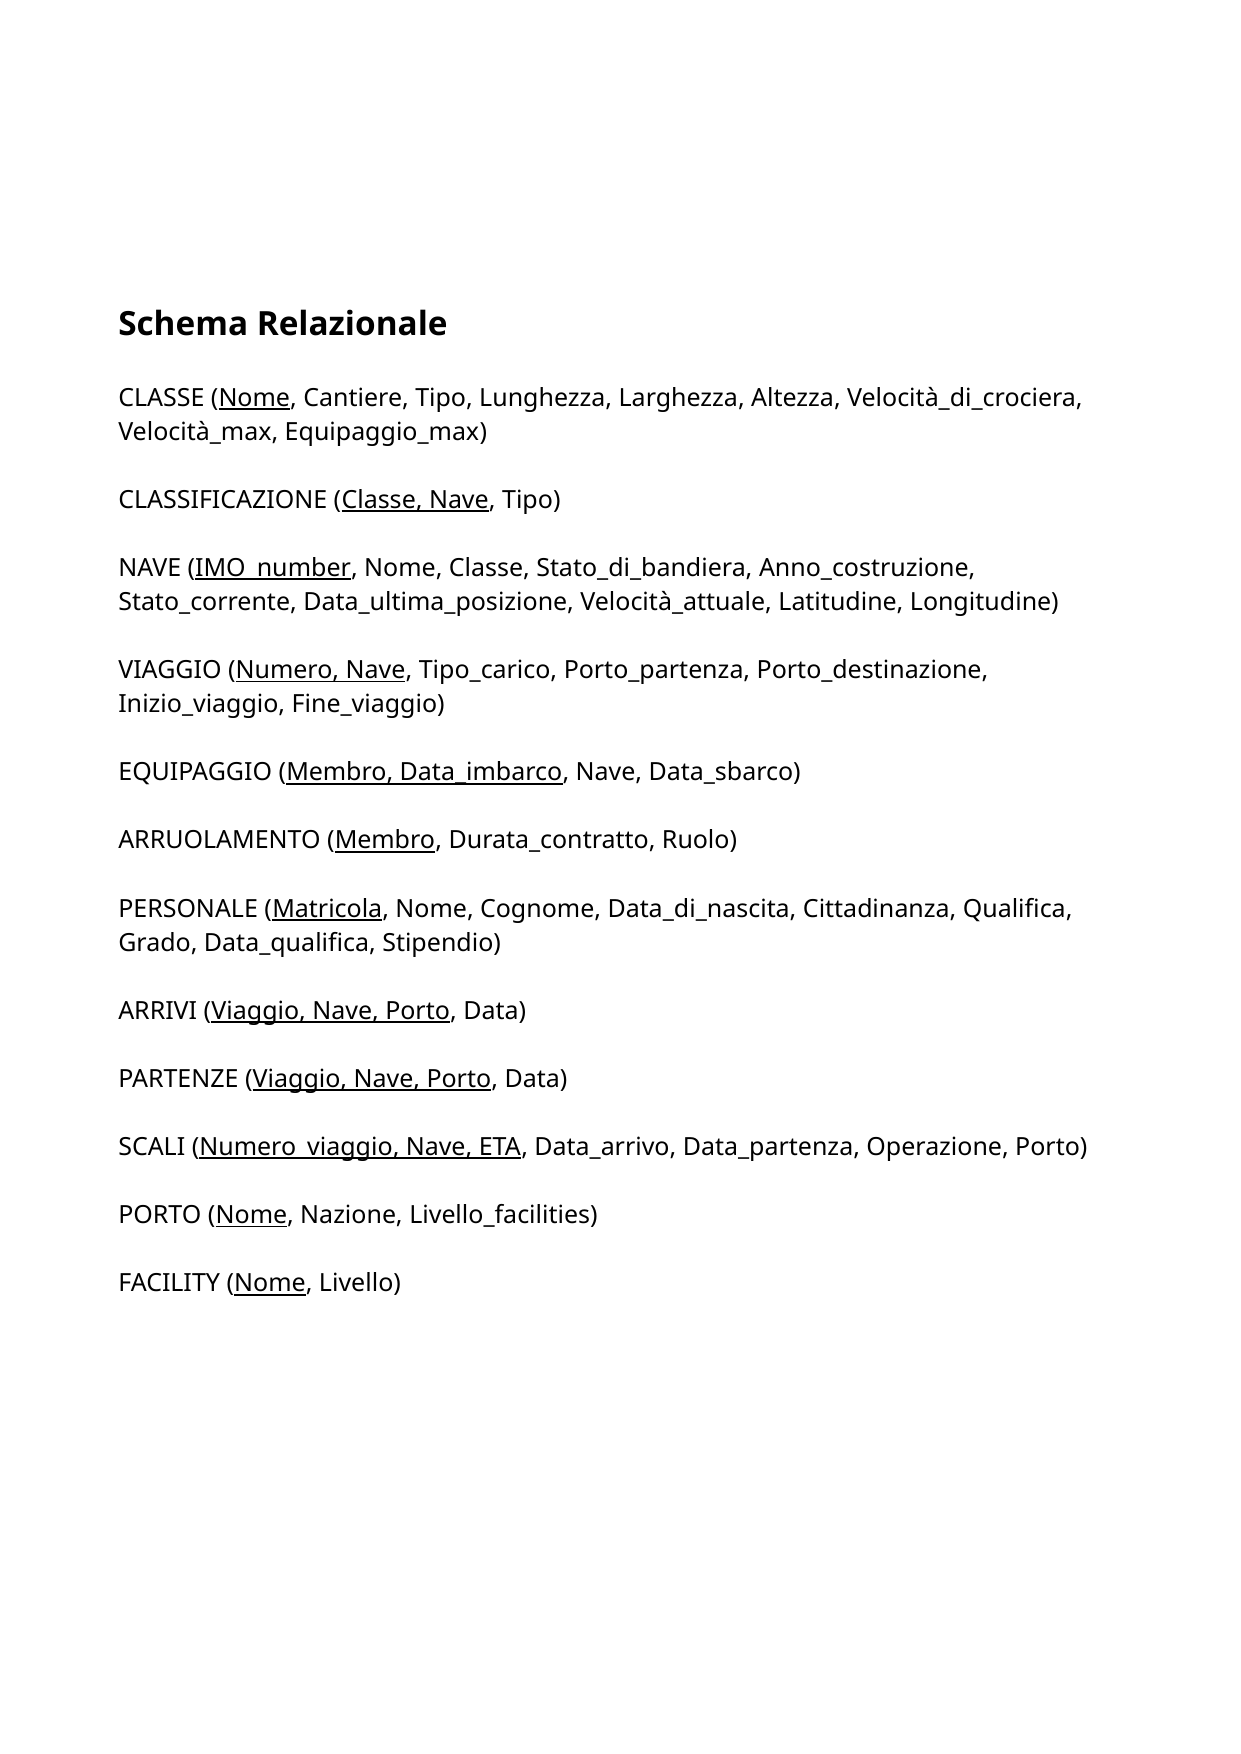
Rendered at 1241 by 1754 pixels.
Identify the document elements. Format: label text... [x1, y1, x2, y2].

text EQUIPAGGIO (Membro, Data_imbarco, Nave, Data_sbarco) [118, 754, 1122, 788]
text FACILITY (Nome, Livello) [118, 1265, 1122, 1299]
text NAVE (IMO_number, Nome, Classe, Stato_di_bandiera, Anno_costruzione, Stato_corrente, Data_ultima_posizione, Velocità_attuale, Latitudine, Longitudine) [118, 549, 1122, 618]
text Schema Relazionale [118, 300, 1122, 345]
text CLASSE (Nome, Cantiere, Tipo, Lunghezza, Larghezza, Altezza, Velocità_di_crociera, Velocità_max, Equipaggio_max) [118, 379, 1122, 447]
text PERSONALE (Matricola, Nome, Cognome, Data_di_nascita, Cittadinanza, Qualifica, Grado, Data_qualifica, Stipendio) [118, 890, 1122, 958]
text VIAGGIO (Numero, Nave, Tipo_carico, Porto_partenza, Porto_destinazione, Inizio_viaggio, Fine_viaggio) [118, 652, 1122, 720]
text SCALI (Numero_viaggio, Nave, ETA, Data_arrivo, Data_partenza, Operazione, Porto) [118, 1129, 1122, 1163]
text ARRUOLAMENTO (Membro, Durata_contratto, Ruolo) [118, 822, 1122, 856]
text PORTO (Nome, Nazione, Livello_facilities) [118, 1197, 1122, 1231]
text ARRIVI (Viaggio, Nave, Porto, Data) [118, 992, 1122, 1026]
text PARTENZE (Viaggio, Nave, Porto, Data) [118, 1061, 1122, 1094]
text CLASSIFICAZIONE (Classe, Nave, Tipo) [118, 481, 1122, 516]
